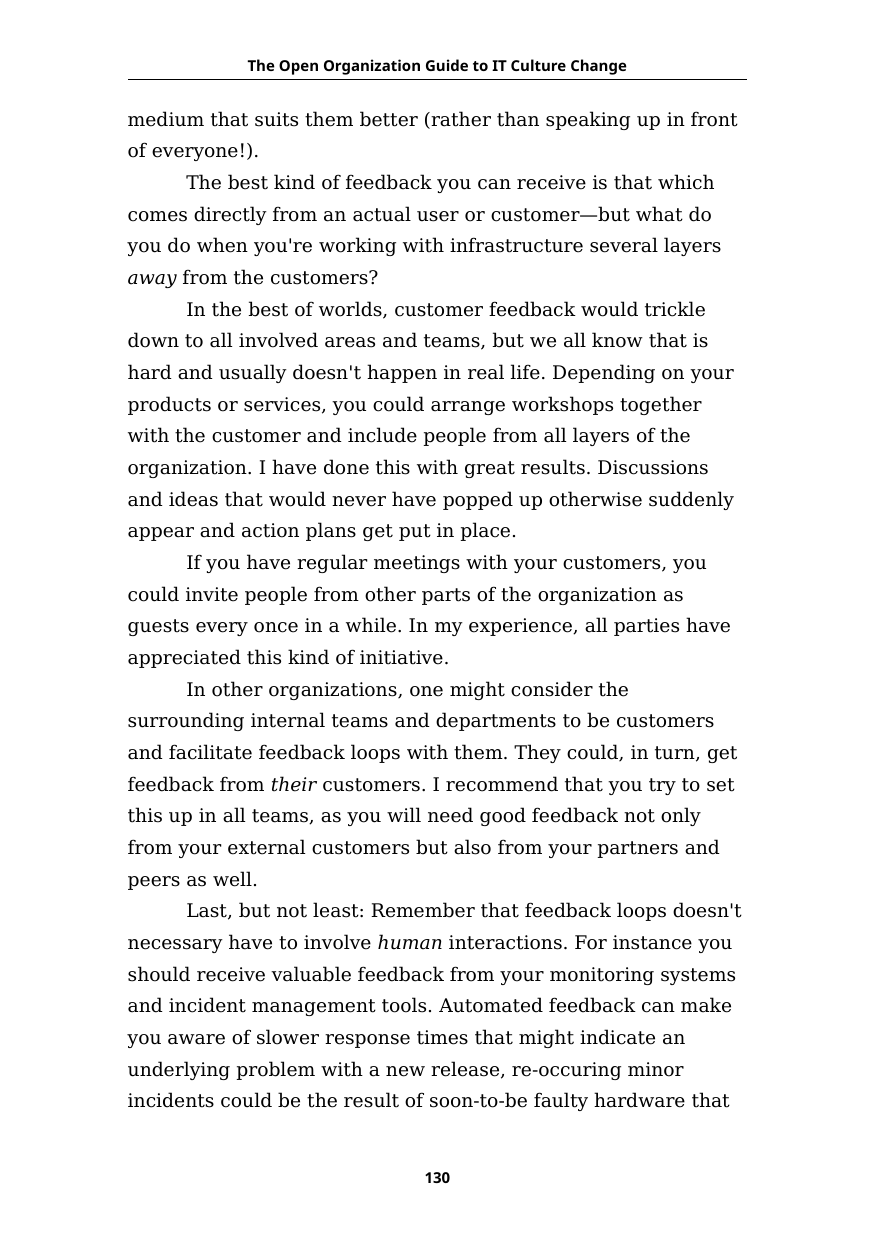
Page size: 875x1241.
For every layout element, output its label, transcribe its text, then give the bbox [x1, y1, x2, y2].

text In other organizations, one might consider the surrounding internal teams and departments to be customers and facilitate feedback loops with them. They could, in turn, get feedback from their customers. I recommend that you try to set this up in all teams, as you will need good feedback not only from your external customers but also from your partners and peers as well. [127, 679, 747, 891]
text If you have regular meetings with your customers, you could invite people from other parts of the organization as guests every once in a while. In my experience, all parties have appreciated this kind of initiative. [127, 552, 747, 669]
text In the best of worlds, customer feedback would trickle down to all involved areas and teams, but we all know that is hard and usually doesn't happen in real life. Depending on your products or services, you could arrange workshops together with the customer and include people from all layers of the organization. I have done this with great results. Discussions and ideas that would never have popped up otherwise suddenly appear and action plans get put in place. [127, 299, 747, 542]
text Last, but not least: Remember that feedback loops doesn't necessary have to involve human interactions. For instance you should receive valuable feedback from your monitoring systems and incident management tools. Automated feedback can make you aware of slower response times that might indicate an underlying problem with a new release, re-occuring minor incidents could be the result of soon-to-be faulty hardware that [127, 900, 747, 1112]
text medium that suits them better (rather than speaking up in front of everyone!). [127, 109, 747, 162]
text The best kind of feedback you can receive is that which comes directly from an actual user or customer—but what do you do when you're working with infrastructure several layers away from the customers? [127, 172, 747, 289]
